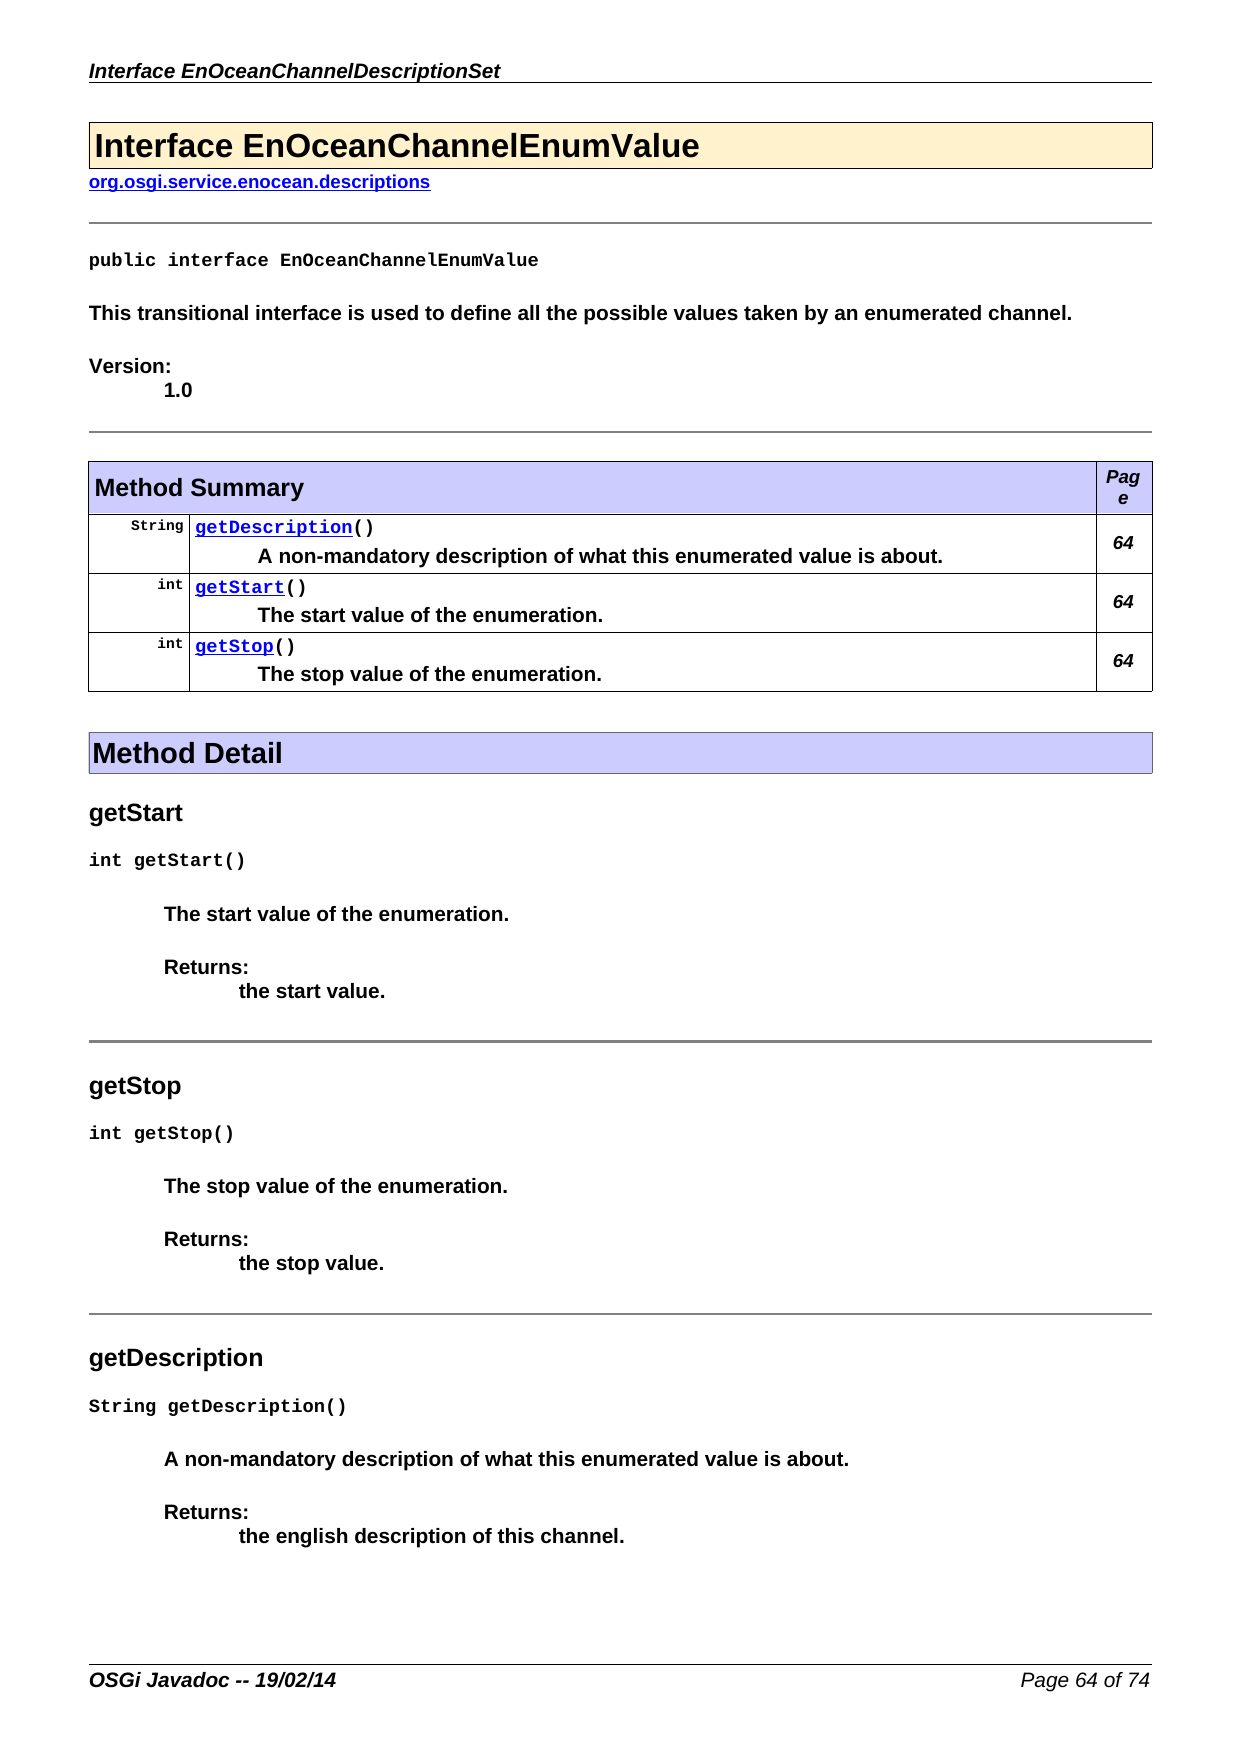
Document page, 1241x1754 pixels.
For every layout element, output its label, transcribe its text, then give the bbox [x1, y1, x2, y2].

text the english description of this channel. [238, 1524, 1152, 1548]
text 1.0 [163, 378, 1152, 402]
text Returns: [163, 1227, 1152, 1251]
table_cell getStop() The stop value of the enumeration. [190, 633, 1096, 691]
subtitle Method Detail [90, 733, 1152, 773]
table_cell getStart() The start value of the enumeration. [190, 574, 1096, 632]
text A non-mandatory description of what this enumerated value is about. [163, 1447, 1152, 1471]
text the stop value. [238, 1251, 1152, 1275]
text org.osgi.service.enocean.descriptions [88, 171, 1152, 193]
text String getDescription() [88, 1396, 1152, 1418]
table_header Page [1097, 462, 1152, 513]
table_cell getDescription() A non-mandatory description of what this enumerated value is about. [190, 515, 1096, 572]
table_cell 61 [1097, 574, 1152, 632]
text int getStart() [88, 851, 1152, 872]
text Returns: [163, 955, 1152, 979]
text Returns: [163, 1500, 1152, 1524]
table_cell String [89, 515, 189, 572]
table_cell int [89, 574, 189, 632]
text public interface EnOceanChannelEnumValue [88, 250, 1152, 272]
text int getStop() [88, 1124, 1152, 1145]
subtitle getStop [88, 1071, 1152, 1099]
table_cell int [89, 633, 189, 691]
table_cell 61 [1097, 633, 1152, 691]
table_header Method Summary [89, 462, 1096, 513]
text the start value. [238, 979, 1152, 1003]
table_cell 61 [1097, 515, 1152, 572]
text Version: [88, 354, 1152, 378]
text The start value of the enumeration. [163, 902, 1152, 926]
text This transitional interface is used to define all the possible values taken by an enumerated channel. [88, 301, 1152, 325]
text The stop value of the enumeration. [163, 1174, 1152, 1198]
subtitle getStart [88, 798, 1152, 827]
subtitle getDescription [88, 1343, 1152, 1372]
subtitle Interface EnOceanChannelEnumValue [90, 123, 1152, 168]
